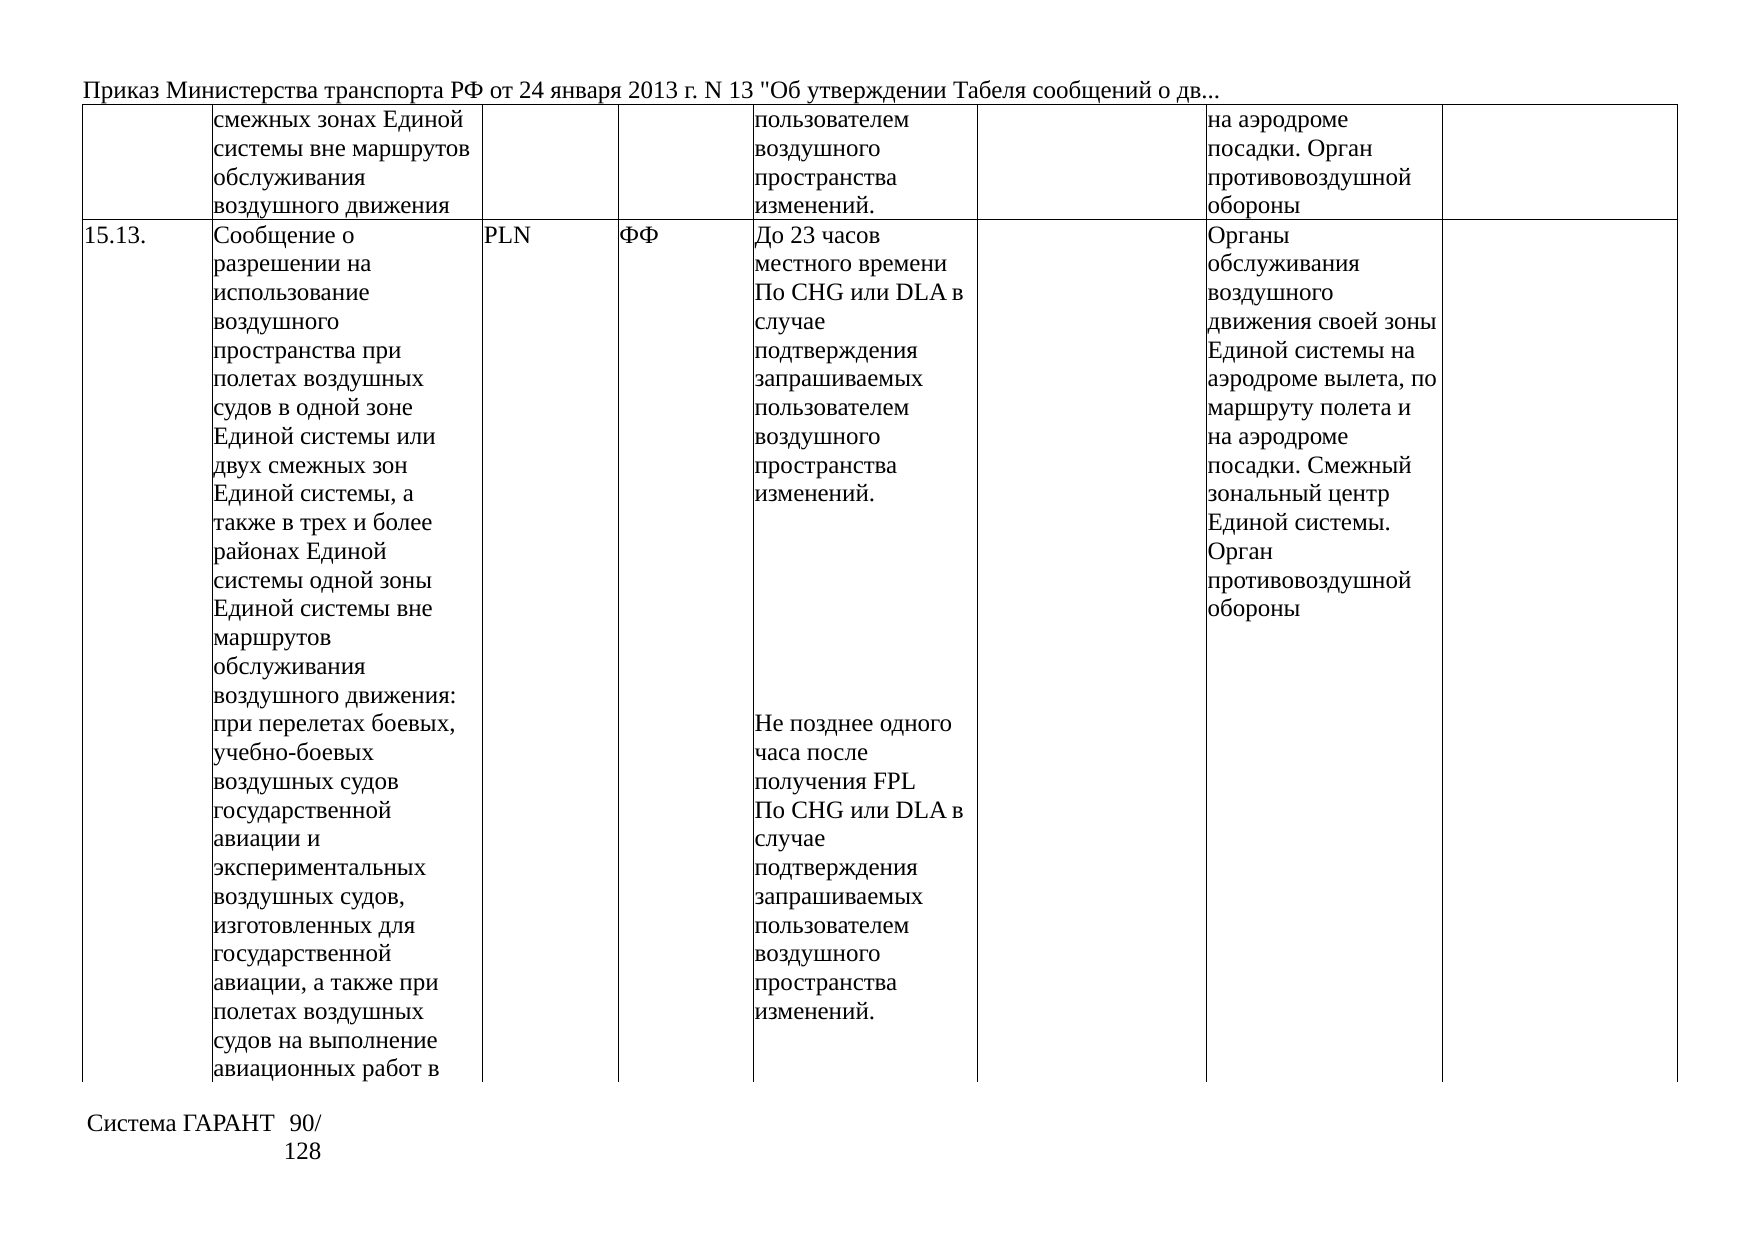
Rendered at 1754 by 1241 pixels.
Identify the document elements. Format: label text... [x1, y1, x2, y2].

table_cell PLN [483, 220, 618, 708]
table_cell [1443, 220, 1677, 708]
table_cell [1207, 709, 1442, 1082]
table_cell на аэродроме посадки. Орган противовоздушной обороны [1207, 105, 1442, 219]
table_cell при перелетах боевых, учебно-боевых воздушных судов государственной авиации и экспериментальных воздушных судов, изготовленных для государственной авиации, а также при полетах воздушных судов на выполнение авиационных работ в [213, 709, 482, 1082]
table_cell Не позднее одного часа после получения FPL По CHG или DLA в случае подтверждения запрашиваемых пользователем воздушного пространства изменений. [754, 709, 977, 1082]
table_cell пользователем воздушного пространства изменений. [754, 105, 977, 219]
table_cell [978, 105, 1206, 219]
table_cell [978, 220, 1206, 708]
table_cell [619, 105, 753, 219]
table_cell [1443, 709, 1677, 1082]
table_cell Сообщение о разрешении на использование воздушного пространства при полетах воздушных судов в одной зоне Единой системы или двух смежных зон Единой системы, а также в трех и более районах Единой системы одной зоны Единой системы вне маршрутов обслуживания воздушного движения: [213, 220, 482, 708]
table_cell До 23 часов местного времени По CHG или DLA в случае подтверждения запрашиваемых пользователем воздушного пространства изменений. [754, 220, 977, 708]
table_cell 15.13. [83, 220, 212, 708]
table_cell [483, 105, 618, 219]
table_cell [619, 709, 753, 1082]
table_cell ФФ [619, 220, 753, 708]
table_cell [483, 709, 618, 1082]
table_cell Органы обслуживания воздушного движения своей зоны Единой системы на аэродроме вылета, по маршруту полета и на аэродроме посадки. Смежный зональный центр Единой системы. Орган противовоздушной обороны [1207, 220, 1442, 708]
table_cell [83, 105, 212, 219]
table_cell смежных зонах Единой системы вне маршрутов обслуживания воздушного движения [213, 105, 482, 219]
table_cell [83, 709, 212, 1082]
table_cell [1443, 105, 1677, 219]
table_cell [978, 709, 1206, 1082]
